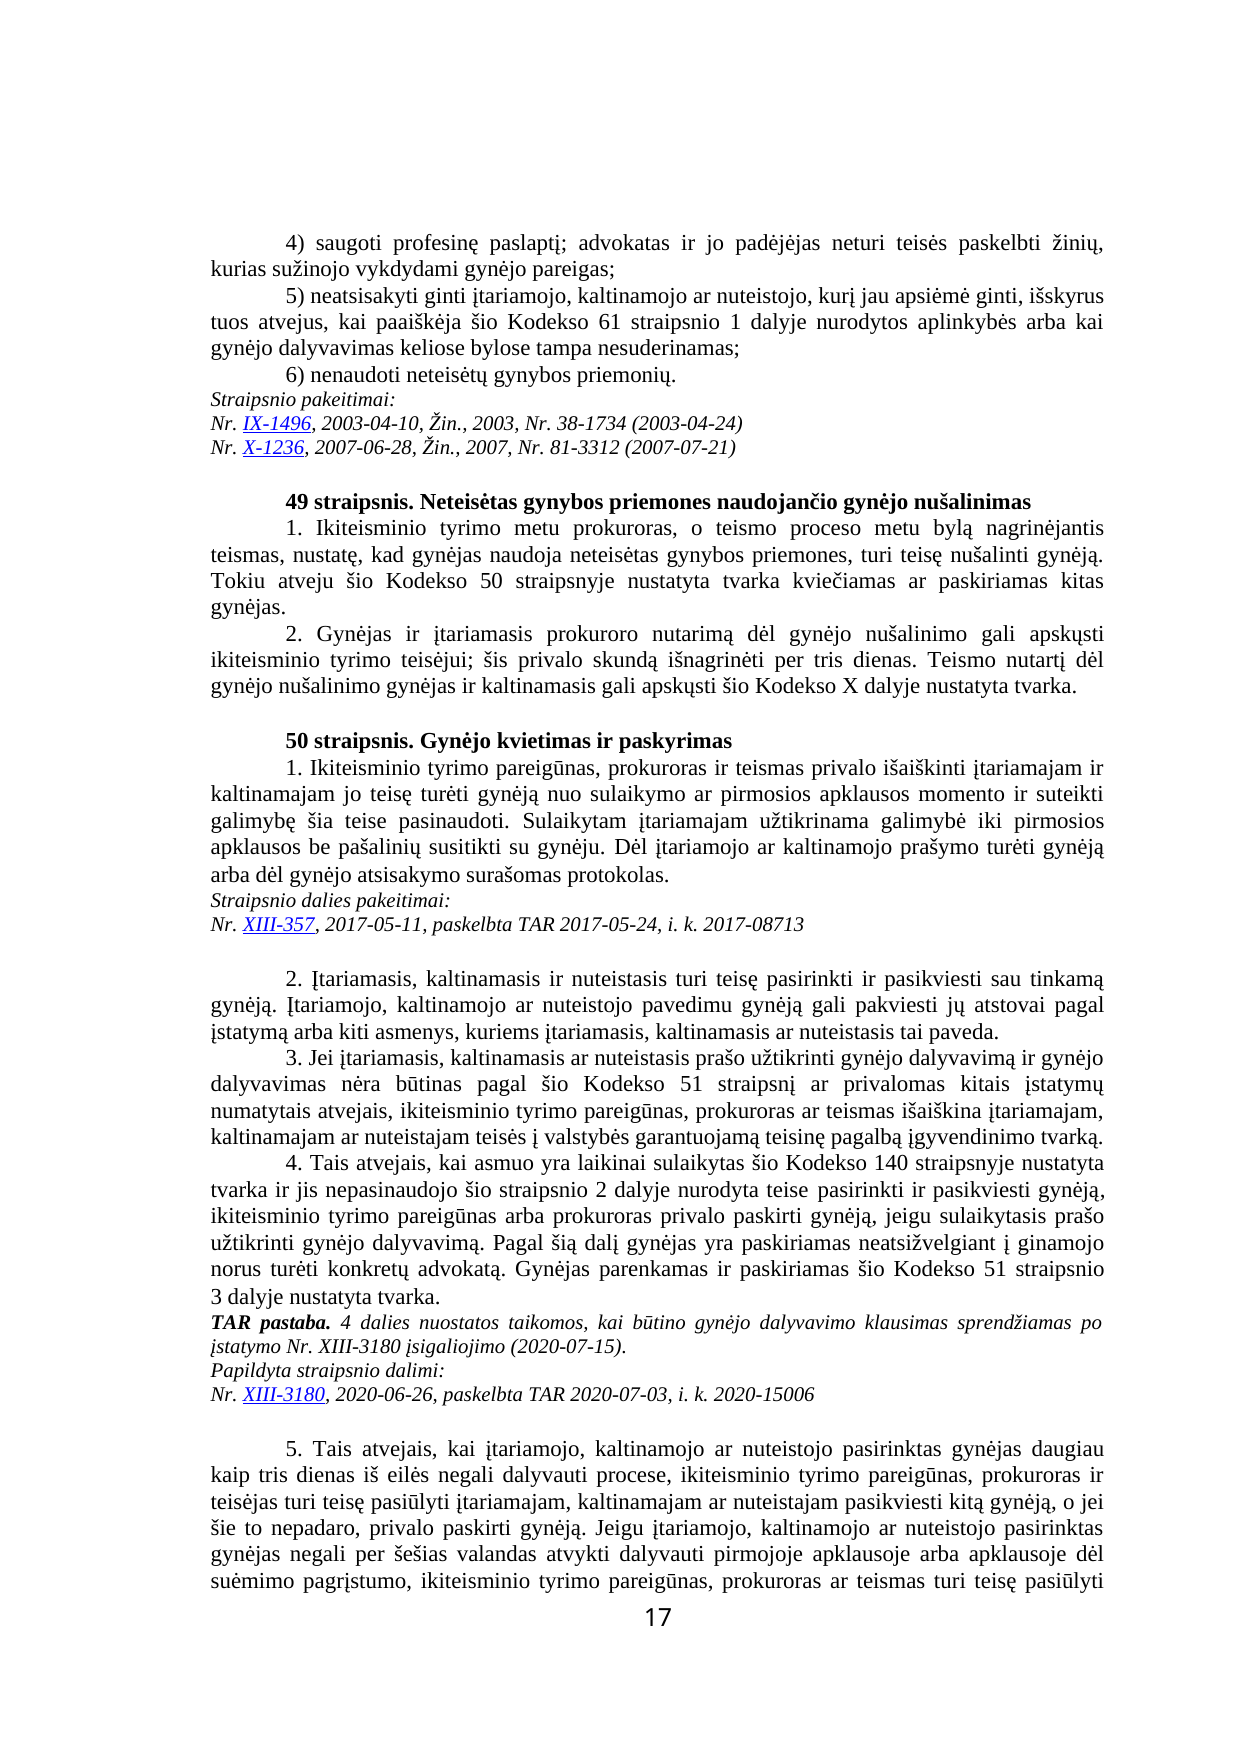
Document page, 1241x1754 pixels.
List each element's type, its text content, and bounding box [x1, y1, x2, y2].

text Straipsnio pakeitimai: [210, 387, 1105, 411]
text 50 straipsnis. Gynėjo kvietimas ir paskyrimas [210, 728, 1105, 754]
text 3. Jei įtariamasis, kaltinamasis ar nuteistasis prašo užtikrinti gynėjo dalyvavimą ir gynėjo dalyvavimas nėra būtinas pagal šio Kodekso 51 straipsnį ar privalomas kitais įstatymų numatytais atvejais, ikiteisminio tyrimo pareigūnas, prokuroras ar teismas išaiškina įtariamajam, kaltinamajam ar nuteistajam teisės į valstybės garantuojamą teisinę pagalbą įgyvendinimo tvarką. [210, 1044, 1105, 1149]
text TAR pastaba. 4 dalies nuostatos taikomos, kai būtino gynėjo dalyvavimo klausimas sprendžiamas po įstatymo Nr. XIII-3180 įsigaliojimo (2020-07-15). [210, 1310, 1105, 1358]
text 2. Gynėjas ir įtariamasis prokuroro nutarimą dėl gynėjo nušalinimo gali apskųsti ikiteisminio tyrimo teisėjui; šis privalo skundą išnagrinėti per tris dienas. Teismo nutartį dėl gynėjo nušalinimo gynėjas ir kaltinamasis gali apskųsti šio Kodekso X dalyje nustatyta tvarka. [210, 620, 1105, 699]
text 4. Tais atvejais, kai asmuo yra laikinai sulaikytas šio Kodekso 140 straipsnyje nustatyta tvarka ir jis nepasinaudojo šio straipsnio 2 dalyje nurodyta teise pasirinkti ir pasikviesti gynėją, ikiteisminio tyrimo pareigūnas arba prokuroras privalo paskirti gynėją, jeigu sulaikytasis prašo užtikrinti gynėjo dalyvavimą. Pagal šią dalį gynėjas yra paskiriamas neatsižvelgiant į ginamojo norus turėti konkretų advokatą. Gynėjas parenkamas ir paskiriamas šio Kodekso 51 straipsnio 3 dalyje nustatyta tvarka. [210, 1149, 1105, 1310]
text 1. Ikiteisminio tyrimo metu prokuroras, o teismo proceso metu bylą nagrinėjantis teismas, nustatę, kad gynėjas naudoja neteisėtas gynybos priemones, turi teisę nušalinti gynėją. Tokiu atveju šio Kodekso 50 straipsnyje nustatyta tvarka kviečiamas ar paskiriamas kitas gynėjas. [210, 514, 1105, 620]
text Straipsnio dalies pakeitimai: [210, 888, 1105, 912]
text 2. Įtariamasis, kaltinamasis ir nuteistasis turi teisę pasirinkti ir pasikviesti sau tinkamą gynėją. Įtariamojo, kaltinamojo ar nuteistojo pavedimu gynėją gali pakviesti jų atstovai pagal įstatymą arba kiti asmenys, kuriems įtariamasis, kaltinamasis ar nuteistasis tai paveda. [210, 965, 1105, 1044]
text 5. Tais atvejais, kai įtariamojo, kaltinamojo ar nuteistojo pasirinktas gynėjas daugiau kaip tris dienas iš eilės negali dalyvauti procese, ikiteisminio tyrimo pareigūnas, prokuroras ir teisėjas turi teisę pasiūlyti įtariamajam, kaltinamajam ar nuteistajam pasikviesti kitą gynėją, o jei šie to nepadaro, privalo paskirti gynėją. Jeigu įtariamojo, kaltinamojo ar nuteistojo pasirinktas gynėjas negali per šešias valandas atvykti dalyvauti pirmojoje apklausoje arba apklausoje dėl suėmimo pagrįstumo, ikiteisminio tyrimo pareigūnas, prokuroras ar teismas turi teisę pasiūlyti [210, 1435, 1105, 1593]
text Nr. XIII-357, 2017-05-11, paskelbta TAR 2017-05-24, i. k. 2017-08713 [210, 912, 1105, 936]
text Nr. IX-1496, 2003-04-10, Žin., 2003, Nr. 38-1734 (2003-04-24) [210, 411, 1105, 435]
text 5) neatsisakyti ginti įtariamojo, kaltinamojo ar nuteistojo, kurį jau apsiėmė ginti, išskyrus tuos atvejus, kai paaiškėja šio Kodekso 61 straipsnio 1 dalyje nurodytos aplinkybės arba kai gynėjo dalyvavimas keliose bylose tampa nesuderinamas; [210, 282, 1105, 361]
text 49 straipsnis. Neteisėtas gynybos priemones naudojančio gynėjo nušalinimas [285, 488, 1105, 514]
text Nr. X-1236, 2007-06-28, Žin., 2007, Nr. 81-3312 (2007-07-21) [210, 435, 1105, 459]
text Papildyta straipsnio dalimi: [210, 1358, 1105, 1382]
text Nr. XIII-3180, 2020-06-26, paskelbta TAR 2020-07-03, i. k. 2020-15006 [210, 1382, 1105, 1406]
text 1. Ikiteisminio tyrimo pareigūnas, prokuroras ir teismas privalo išaiškinti įtariamajam ir kaltinamajam jo teisę turėti gynėją nuo sulaikymo ar pirmosios apklausos momento ir suteikti galimybę šia teise pasinaudoti. Sulaikytam įtariamajam užtikrinama galimybė iki pirmosios apklausos be pašalinių susitikti su gynėju. Dėl įtariamojo ar kaltinamojo prašymo turėti gynėją arba dėl gynėjo atsisakymo surašomas protokolas. [210, 754, 1105, 888]
text 6) nenaudoti neteisėtų gynybos priemonių. [210, 361, 1105, 387]
text 4) saugoti profesinę paslaptį; advokatas ir jo padėjėjas neturi teisės paskelbti žinių, kurias sužinojo vykdydami gynėjo pareigas; [210, 229, 1105, 282]
